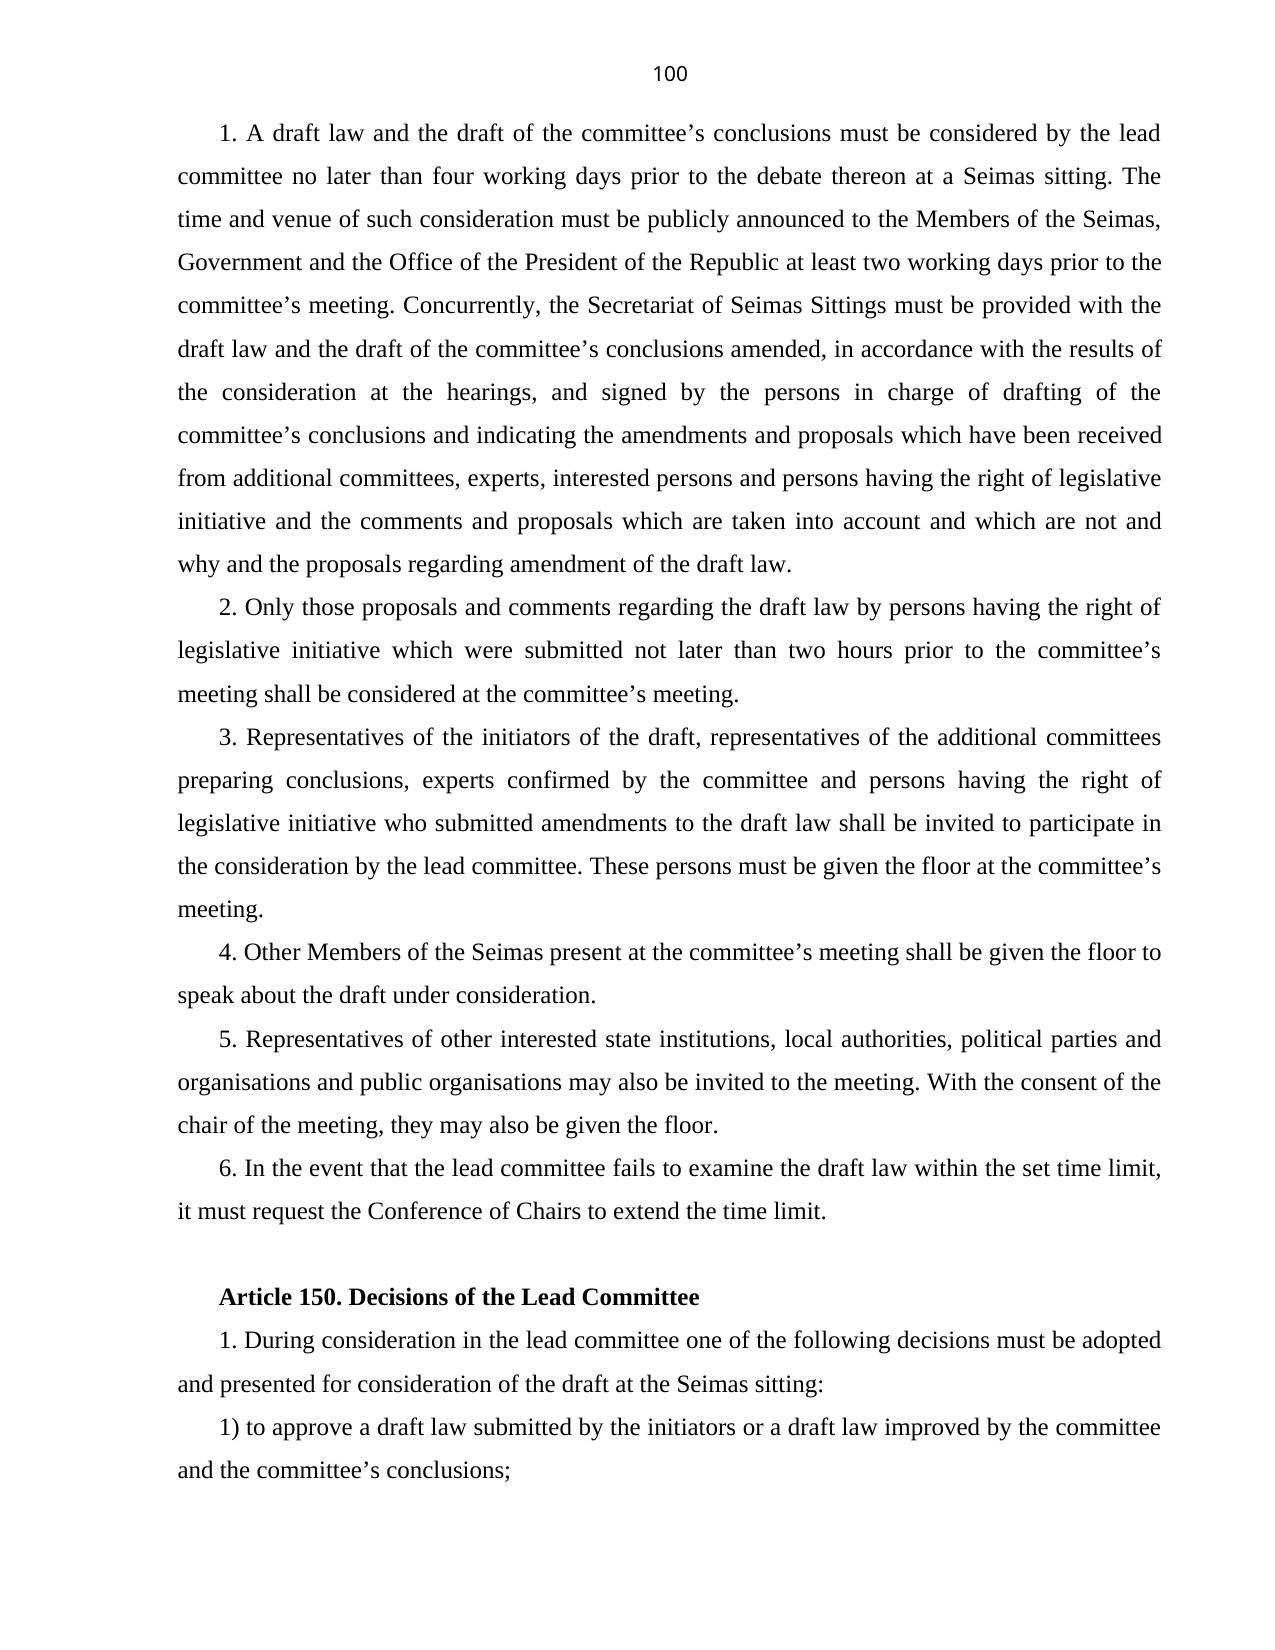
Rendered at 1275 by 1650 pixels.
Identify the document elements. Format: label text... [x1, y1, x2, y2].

text 6. In the event that the lead committee fails to examine the draft law within the set time limit, it must request the Conference of Chairs to extend the time limit. [177, 1153, 1163, 1225]
text 2. Only those proposals and comments regarding the draft law by persons having the right of legislative initiative which were submitted not later than two hours prior to the committee’s meeting shall be considered at the committee’s meeting. [177, 592, 1163, 707]
text Article 150. Decisions of the Lead Committee [177, 1282, 1163, 1311]
text 1) to approve a draft law submitted by the initiators or a draft law improved by the committee and the committee’s conclusions; [177, 1412, 1163, 1484]
text 4. Other Members of the Seimas present at the committee’s meeting shall be given the floor to speak about the draft under consideration. [177, 937, 1163, 1009]
text 1. During consideration in the lead committee one of the following decisions must be adopted and presented for consideration of the draft at the Seimas sitting: [177, 1326, 1163, 1397]
text 1. A draft law and the draft of the committee’s conclusions must be considered by the lead committee no later than four working days prior to the debate thereon at a Seimas sitting. The time and venue of such consideration must be publicly announced to the Members of the Seimas, Government and the Office of the President of the Republic at least two working days prior to the committee’s meeting. Concurrently, the Secretariat of Seimas Sittings must be provided with the draft law and the draft of the committee’s conclusions amended, in accordance with the results of the consideration at the hearings, and signed by the persons in charge of drafting of the committee’s conclusions and indicating the amendments and proposals which have been received from additional committees, experts, interested persons and persons having the right of legislative initiative and the comments and proposals which are taken into account and which are not and why and the proposals regarding amendment of the draft law. [177, 118, 1163, 578]
text 5. Representatives of other interested state institutions, local authorities, political parties and organisations and public organisations may also be invited to the meeting. With the consent of the chair of the meeting, they may also be given the floor. [177, 1024, 1163, 1139]
text 3. Representatives of the initiators of the draft, representatives of the additional committees preparing conclusions, experts confirmed by the committee and persons having the right of legislative initiative who submitted amendments to the draft law shall be invited to participate in the consideration by the lead committee. These persons must be given the floor at the committee’s meeting. [177, 722, 1163, 923]
